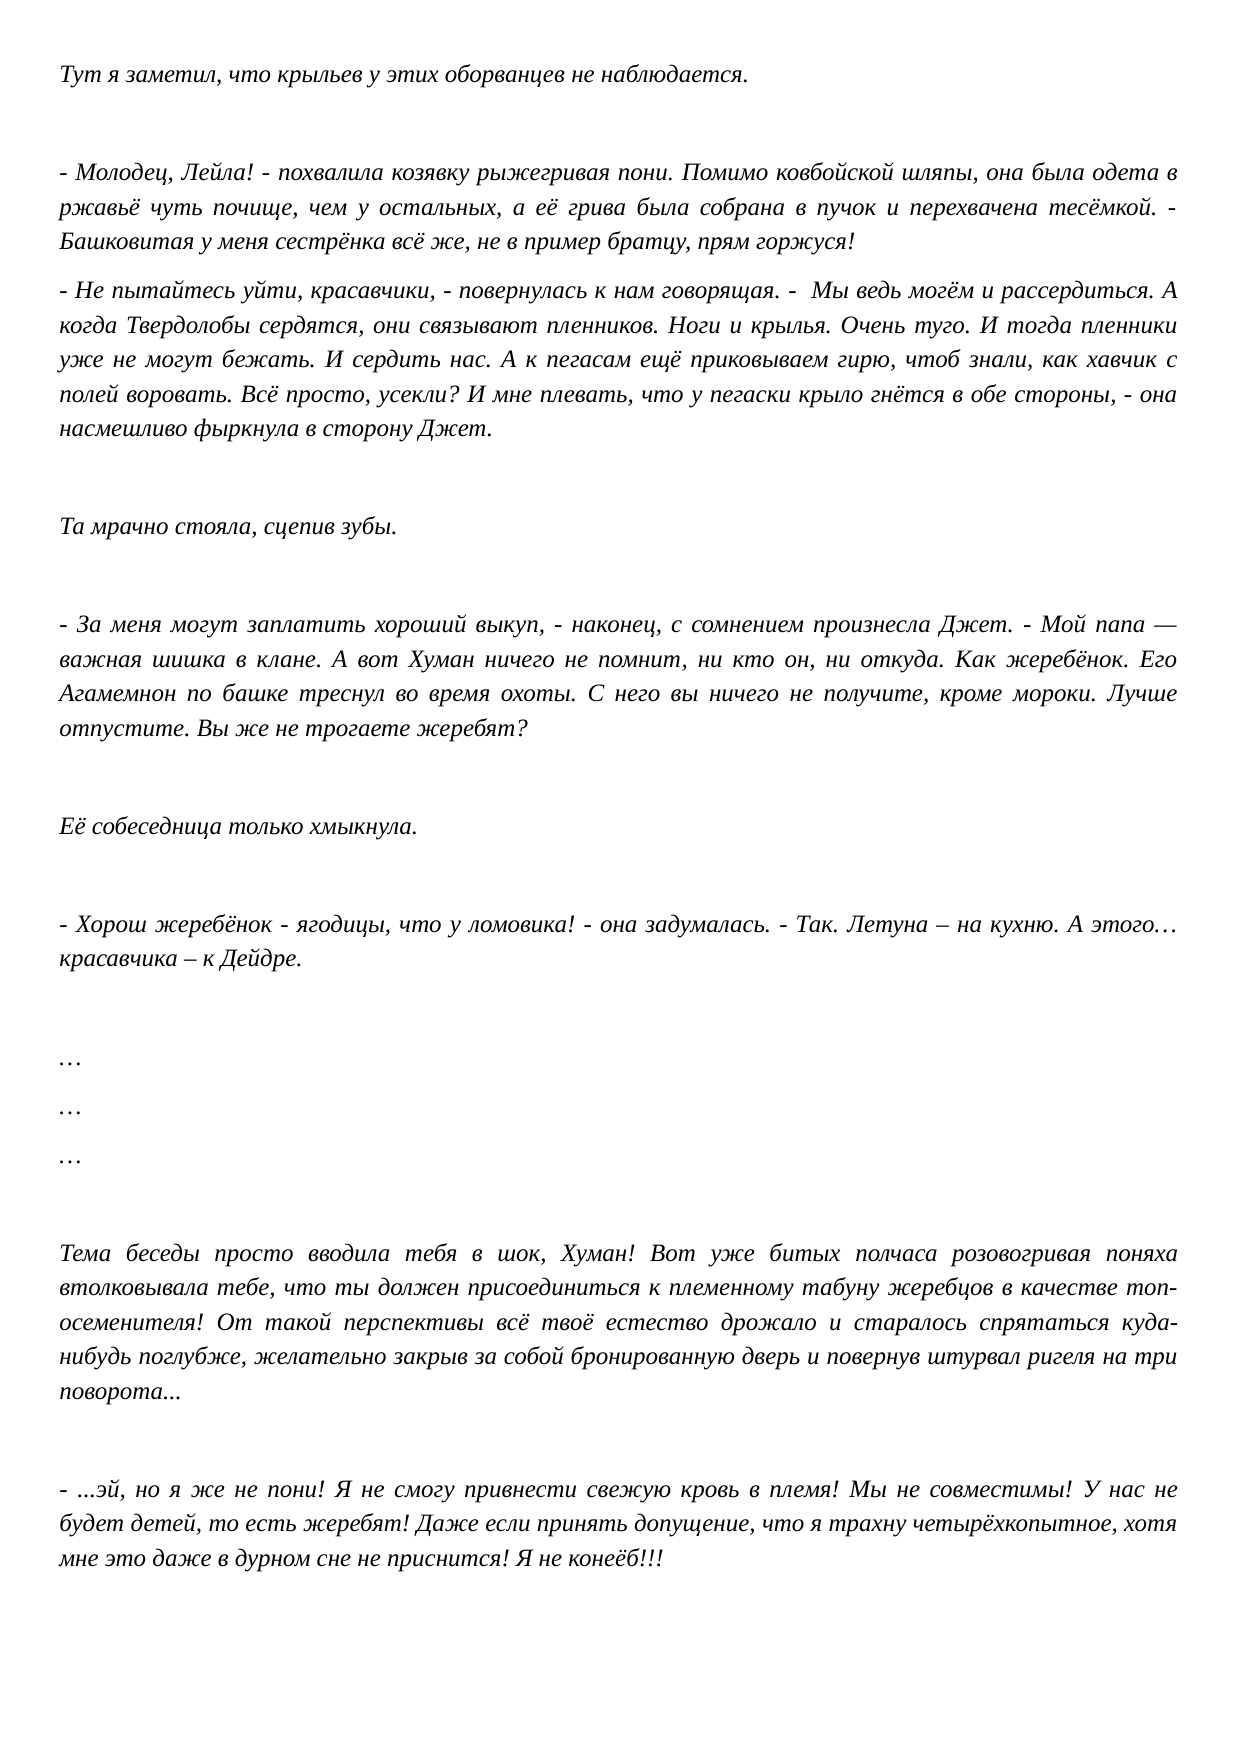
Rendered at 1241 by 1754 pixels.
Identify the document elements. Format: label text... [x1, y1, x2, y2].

text Тут я заметил, что крыльев у этих оборванцев не наблюдается. [59, 59, 1181, 88]
text … [59, 1140, 1181, 1168]
text Её собеседница только хмыкнула. [59, 811, 1181, 840]
text - Хорош жеребёнок - ягодицы, что у ломовика! - она задумалась. - Так. Летуна – на кухню. А этого… красавчика – к Дейдре. [59, 909, 1181, 972]
text … [59, 1042, 1181, 1070]
text Тема беседы просто вводила тебя в шок, Хуман! Вот уже битых полчаса розовогривая поняха втолковывала тебе, что ты должен присоединиться к племенному табуну жеребцов в качестве топ-осеменителя! От такой перспективы всё твоё естество дрожало и старалось спрятаться куда-нибудь поглубже, желательно закрыв за собой бронированную дверь и повернув штурвал ригеля на три поворота... [59, 1238, 1181, 1404]
text - ...эй, но я же не пони! Я не смогу привнести свежую кровь в племя! Мы не совместимы! У нас не будет детей, то есть жеребят! Даже если принять допущение, что я трахну четырёхкопытное, хотя мне это даже в дурном сне не приснится! Я не конеёб!!! [59, 1474, 1181, 1572]
text Та мрачно стояла, сцепив зубы. [59, 511, 1181, 540]
text - Молодец, Лейла! - похвалила козявку рыжегривая пони. Помимо ковбойской шляпы, она была одета в ржавьё чуть почище, чем у остальных, а её грива была собрана в пучок и перехвачена тесёмкой. - Башковитая у меня сестрёнка всё же, не в пример братцу, прям горжуся! [59, 157, 1181, 255]
text - За меня могут заплатить хороший выкуп, - наконец, с сомнением произнесла Джет. - Мой папа — важная шишка в клане. А вот Хуман ничего не помнит, ни кто он, ни откуда. Как жеребёнок. Его Агамемнон по башке треснул во время охоты. С него вы ничего не получите, кроме мороки. Лучше отпустите. Вы же не трогаете жеребят? [59, 609, 1181, 742]
text … [59, 1091, 1181, 1119]
text - Не пытайтесь уйти, красавчики, - повернулась к нам говорящая. - Мы ведь могём и рассердиться. А когда Твердолобы сердятся, они связывают пленников. Ноги и крылья. Очень туго. И тогда пленники уже не могут бежать. И сердить нас. А к пегасам ещё приковываем гирю, чтоб знали, как хавчик с полей воровать. Всё просто, усекли? И мне плевать, что у пегаски крыло гнётся в обе стороны, - она насмешливо фыркнула в сторону Джет. [59, 275, 1181, 442]
